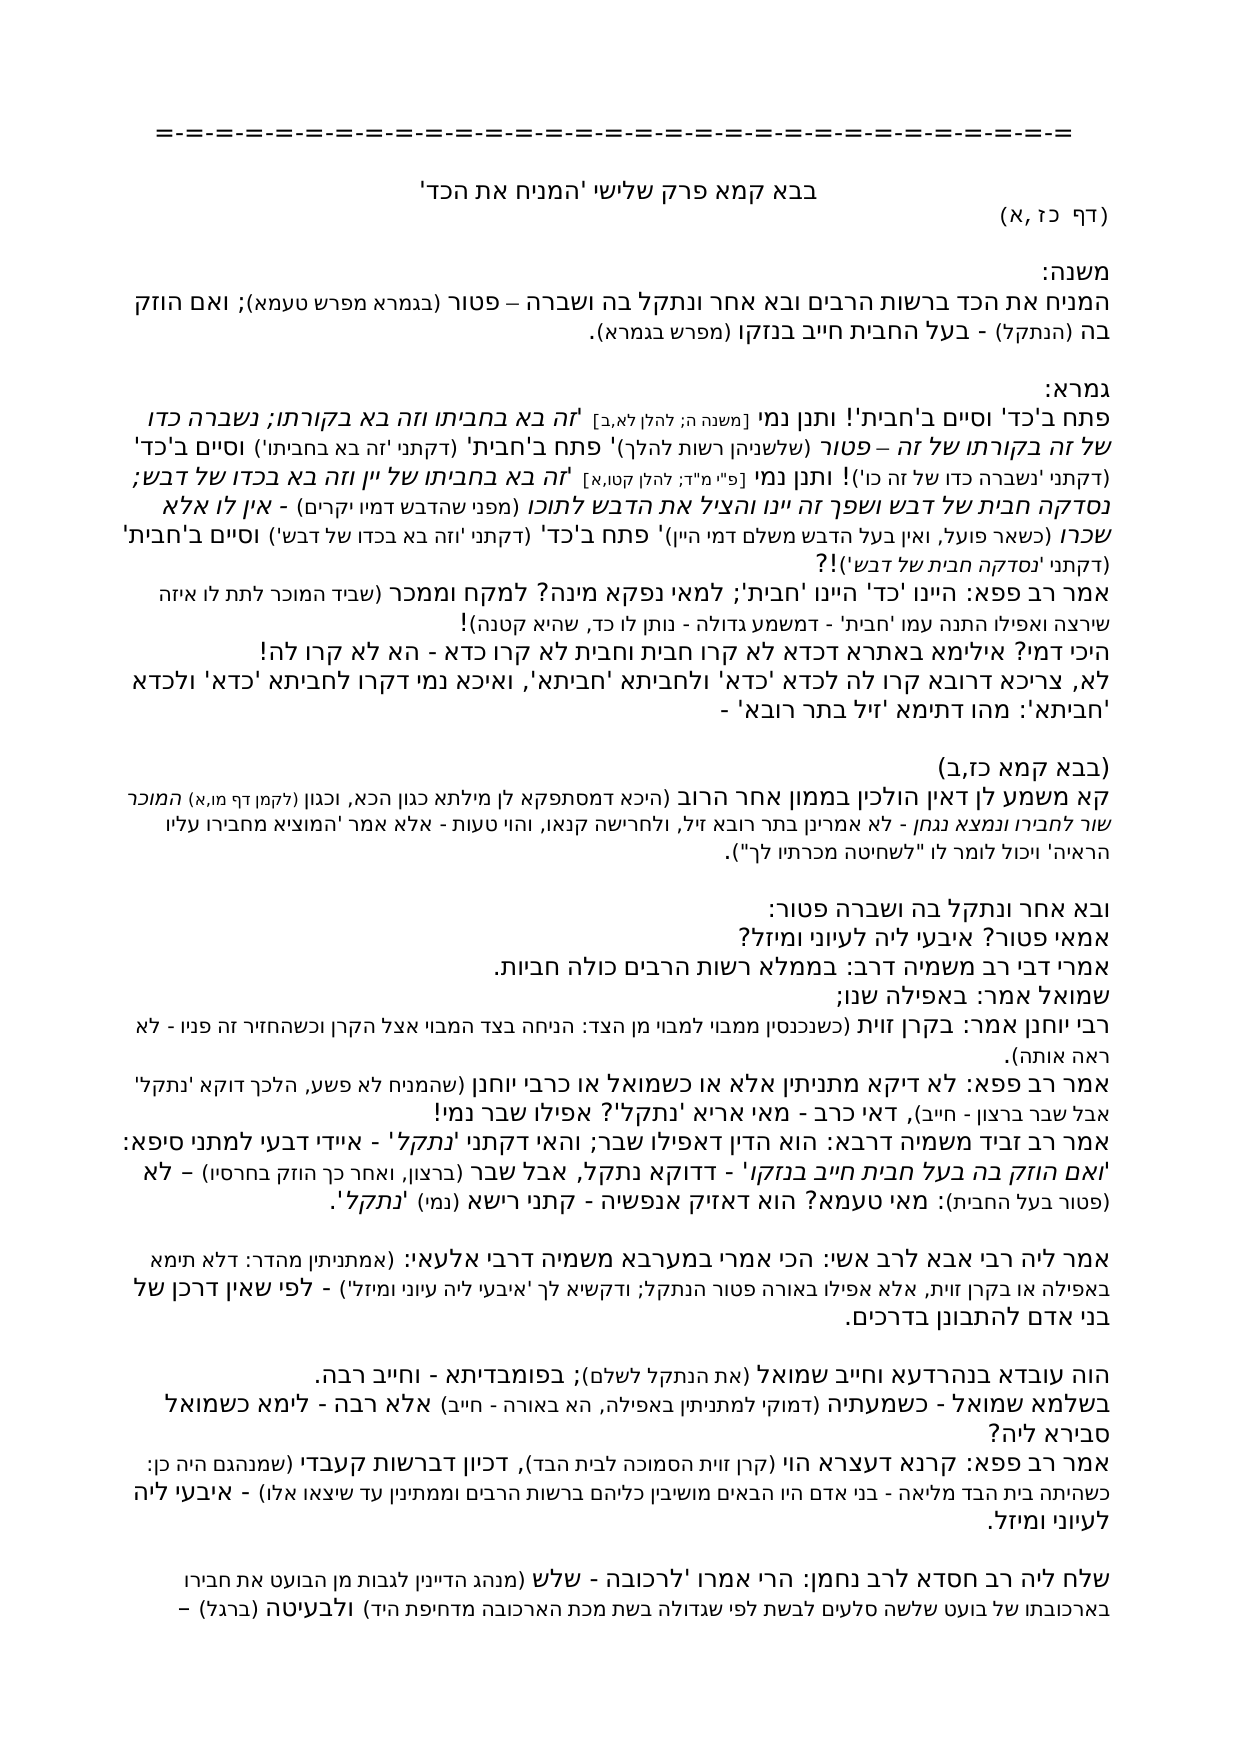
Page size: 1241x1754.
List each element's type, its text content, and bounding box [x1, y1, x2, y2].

text גמרא: [118, 374, 1110, 403]
text בשלמא שמואל - כשמעתיה (דמוקי למתניתין באפילה, הא באורה - חייב) אלא רבה - לימא כשמואל סבירא ליה? [118, 1389, 1110, 1448]
text קא משמע לן דאין הולכין בממון אחר הרוב (היכא דמסתפקא לן מילתא כגון הכא, וכגון (לקמן דף מו,א) המוכר שור לחבירו ונמצא נגחן - לא אמרינן בתר רובא זיל, ולחרישה קנאו, והוי טעות - אלא אמר 'המוציא מחבירו עליו הראיה' ויכול לומר לו "לשחיטה מכרתיו לך"). [118, 782, 1110, 865]
text היכי דמי? אילימא באתרא דכדא לא קרו חבית וחבית לא קרו כדא - הא לא קרו לה! [118, 637, 1110, 666]
text אמר רב פפא: היינו 'כד' היינו 'חבית'; למאי נפקא מינה? למקח וממכר (שביד המוכר לתת לו איזה שירצה ואפילו התנה עמו 'חבית' - דמשמע גדולה - נותן לו כד, שהיא קטנה)! [118, 579, 1110, 637]
text המניח את הכד ברשות הרבים ובא אחר ונתקל בה ושברה – פטור (בגמרא מפרש טעמא); ואם הוזק בה (הנתקל) - בעל החבית חייב בנזקו (מפרש בגמרא). [118, 287, 1110, 345]
text משנה: [118, 258, 1110, 287]
text אמר רב זביד משמיה דרבא: הוא הדין דאפילו שבר; והאי דקתני 'נתקל' - איידי דבעי למתני סיפא: 'ואם הוזק בה בעל חבית חייב בנזקו' - דדוקא נתקל, אבל שבר (ברצון, ואחר כך הוזק בחרסיו) – לא (פטור בעל החבית): מאי טעמא? הוא דאזיק אנפשיה - קתני רישא (נמי) 'נתקל'. [118, 1127, 1110, 1215]
text אמר רב פפא: לא דיקא מתניתין אלא או כשמואל או כרבי יוחנן (שהמניח לא פשע, הלכך דוקא 'נתקל' אבל שבר ברצון - חייב), דאי כרב - מאי אריא 'נתקל'? אפילו שבר נמי! [118, 1069, 1110, 1127]
text (דף כז,א) [118, 205, 1110, 229]
text לא, צריכא דרובא קרו לה לכדא 'כדא' ולחביתא 'חביתא', ואיכא נמי דקרו לחביתא 'כדא' ולכדא 'חביתא': מהו דתימא 'זיל בתר רובא' - [118, 666, 1110, 724]
text (בבא קמא כז,ב) [118, 753, 1110, 782]
text =-=-=-=-=-=-=-=-=-=-=-=-=-=-=-=-=-=-=-=-=-=-=-=-=-=-=-=-=-=-= [118, 118, 1110, 147]
text אמר רב פפא: קרנא דעצרא הוי (קרן זוית הסמוכה לבית הבד), דכיון דברשות קעבדי (שמנהגם היה כן: כשהיתה בית הבד מליאה - בני אדם היו הבאים מושיבין כליהם ברשות הרבים וממתינין עד שיצאו אלו) - איבעי ליה לעיוני ומיזל. [118, 1448, 1110, 1536]
text פתח ב'כד' וסיים ב'חבית'! ותנן נמי [משנה ה; להלן לא,ב] 'זה בא בחביתו וזה בא בקורתו; נשברה כדו של זה בקורתו של זה – פטור (שלשניהן רשות להלך)' פתח ב'חבית' (דקתני 'זה בא בחביתו') וסיים ב'כד' (דקתני 'נשברה כדו של זה כו')! ותנן נמי [פ"י מ"ד; להלן קטו,א] 'זה בא בחביתו של יין וזה בא בכדו של דבש; נסדקה חבית של דבש ושפך זה יינו והציל את הדבש לתוכו (מפני שהדבש דמיו יקרים) - אין לו אלא שכרו (כשאר פועל, ואין בעל הדבש משלם דמי היין)' פתח ב'כד' (דקתני 'וזה בא בכדו של דבש') וסיים ב'חבית' (דקתני 'נסדקה חבית של דבש')!? [118, 403, 1110, 579]
text שלח ליה רב חסדא לרב נחמן: הרי אמרו 'לרכובה - שלש (מנהג הדיינין לגבות מן הבועט את חבירו בארכובתו של בועט שלשה סלעים לבשת לפי שגדולה בשת מכת הארכובה מדחיפת היד) ולבעיטה (ברגל) – [118, 1564, 1110, 1623]
text אמר ליה רבי אבא לרב אשי: הכי אמרי במערבא משמיה דרבי אלעאי: (אמתניתין מהדר: דלא תימא באפילה או בקרן זוית, אלא אפילו באורה פטור הנתקל; ודקשיא לך 'איבעי ליה עיוני ומיזל') - לפי שאין דרכן של בני אדם להתבונן בדרכים. [118, 1244, 1110, 1332]
text רבי יוחנן אמר: בקרן זוית (כשנכנסין ממבוי למבוי מן הצד: הניחה בצד המבוי אצל הקרן וכשהחזיר זה פניו - לא ראה אותה). [118, 1011, 1110, 1069]
text אמאי פטור? איבעי ליה לעיוני ומיזל? [118, 923, 1110, 952]
text אמרי דבי רב משמיה דרב: בממלא רשות הרבים כולה חביות. [118, 952, 1110, 981]
text ובא אחר ונתקל בה ושברה פטור: [118, 894, 1110, 923]
text שמואל אמר: באפילה שנו; [118, 981, 1110, 1011]
text בבא קמא פרק שלישי 'המניח את הכד' [118, 176, 1110, 205]
text הוה עובדא בנהרדעא וחייב שמואל (את הנתקל לשלם); בפומבדיתא - וחייב רבה. [118, 1360, 1110, 1389]
